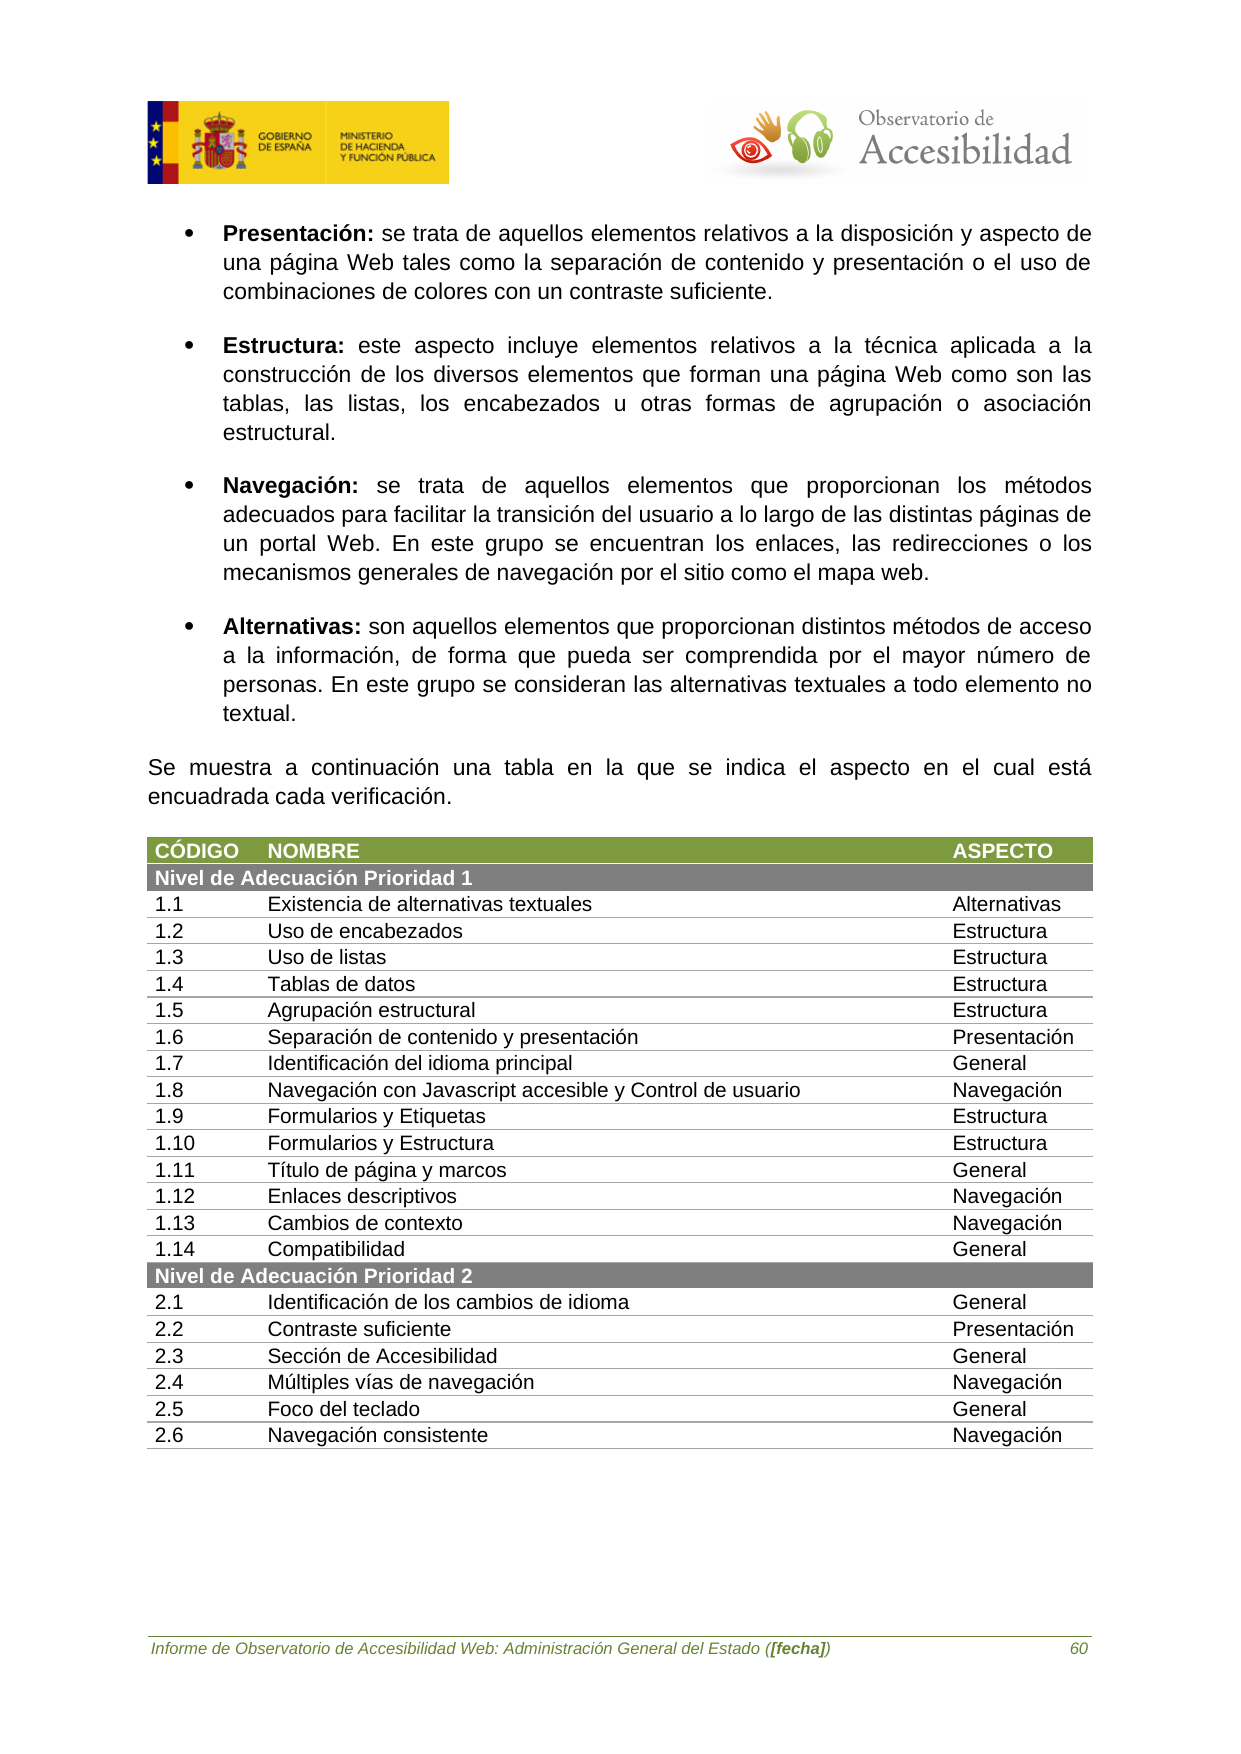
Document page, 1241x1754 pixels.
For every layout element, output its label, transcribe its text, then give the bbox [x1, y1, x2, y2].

table_cell Estructura [945, 1130, 1093, 1156]
table_cell Sección de Accesibilidad [260, 1343, 945, 1368]
list Presentación: se trata de aquellos elementos relativos a la disposición y aspecto de una página Web tales como la separación de contenido y presentación o el uso de combinaciones de colores con un contraste suficiente. [185, 220, 1092, 304]
table_cell Alternativas [945, 891, 1093, 917]
table_cell 2.1 [147, 1289, 260, 1315]
list Estructura: este aspecto incluye elementos relativos a la técnica aplicada a la construcción de los diversos elementos que forman una página Web como son las tablas, las listas, los encabezados u otras formas de agrupación o asociación estructural. [185, 332, 1092, 445]
table_cell General [945, 1051, 1093, 1076]
table_cell 1.5 [147, 998, 260, 1023]
table_cell 2.2 [147, 1316, 260, 1342]
table_cell Navegación [945, 1369, 1093, 1395]
table_cell Título de página y marcos [260, 1157, 945, 1182]
table_cell General [945, 1157, 1093, 1182]
table_cell Estructura [945, 918, 1093, 943]
table_cell Uso de encabezados [260, 918, 945, 943]
table_cell Identificación de los cambios de idioma [260, 1289, 945, 1315]
table_header CÓDIGO [147, 838, 260, 863]
table_cell 1.2 [147, 918, 260, 943]
table_cell 2.5 [147, 1396, 260, 1421]
table_cell 1.8 [147, 1077, 260, 1103]
table_cell 2.3 [147, 1343, 260, 1368]
text Se muestra a continuación una tabla en la que se indica el aspecto en el cual está encuadrada cada verificación. [148, 754, 1092, 809]
table_cell Navegación [945, 1423, 1093, 1448]
table_cell Enlaces descriptivos [260, 1183, 945, 1209]
table_cell Estructura [945, 944, 1093, 970]
table_cell General [945, 1343, 1093, 1368]
table_cell Navegación [945, 1077, 1093, 1103]
table_cell Contraste suficiente [260, 1316, 945, 1342]
table_cell Estructura [945, 998, 1093, 1023]
table_cell Navegación con Javascript accesible y Control de usuario [260, 1077, 945, 1103]
table_cell Formularios y Estructura [260, 1130, 945, 1156]
table_cell Compatibilidad [260, 1236, 945, 1262]
table_cell Tablas de datos [260, 971, 945, 996]
table_cell 1.9 [147, 1104, 260, 1129]
table_cell Estructura [945, 971, 1093, 996]
table_cell 1.3 [147, 944, 260, 970]
table_cell 2.4 [147, 1369, 260, 1395]
table_cell Formularios y Etiquetas [260, 1104, 945, 1129]
table_cell Presentación [945, 1316, 1093, 1342]
table_cell Existencia de alternativas textuales [260, 891, 945, 917]
table_cell Navegación [945, 1210, 1093, 1235]
table_cell Cambios de contexto [260, 1210, 945, 1235]
table_cell Presentación [945, 1024, 1093, 1049]
table_header NOMBRE [260, 838, 945, 863]
table_cell General [945, 1289, 1093, 1315]
table_cell Identificación del idioma principal [260, 1051, 945, 1076]
table_cell 1.12 [147, 1183, 260, 1209]
table_cell Agrupación estructural [260, 998, 945, 1023]
list Alternativas: son aquellos elementos que proporcionan distintos métodos de acceso a la información, de forma que pueda ser comprendida por el mayor número de personas. En este grupo se consideran las alternativas textuales a todo elemento no textual. [185, 613, 1092, 726]
list Navegación: se trata de aquellos elementos que proporcionan los métodos adecuados para facilitar la transición del usuario a lo largo de las distintas páginas de un portal Web. En este grupo se encuentran los enlaces, las redirecciones o los mecanismos generales de navegación por el sitio como el mapa web. [185, 472, 1092, 586]
table_cell General [945, 1236, 1093, 1262]
table_cell 1.7 [147, 1051, 260, 1076]
table_cell 1.4 [147, 971, 260, 996]
table_cell Navegación [945, 1183, 1093, 1209]
table_cell 1.14 [147, 1236, 260, 1262]
table_cell Uso de listas [260, 944, 945, 970]
table_cell 1.10 [147, 1130, 260, 1156]
table_header ASPECTO [945, 838, 1093, 863]
table_cell 1.1 [147, 891, 260, 917]
table_cell Nivel de Adecuación Prioridad 1 [147, 865, 1093, 890]
picture [147, 101, 450, 184]
table_cell 1.11 [147, 1157, 260, 1182]
table_cell 1.13 [147, 1210, 260, 1235]
table_cell Nivel de Adecuación Prioridad 2 [147, 1263, 1093, 1288]
table_cell Separación de contenido y presentación [260, 1024, 945, 1049]
table_cell Estructura [945, 1104, 1093, 1129]
table_cell Navegación consistente [260, 1423, 945, 1448]
table_cell Múltiples vías de navegación [260, 1369, 945, 1395]
table_cell 2.6 [147, 1423, 260, 1448]
table_cell Foco del teclado [260, 1396, 945, 1421]
table_cell 1.6 [147, 1024, 260, 1049]
picture [710, 101, 1086, 184]
table_cell General [945, 1396, 1093, 1421]
